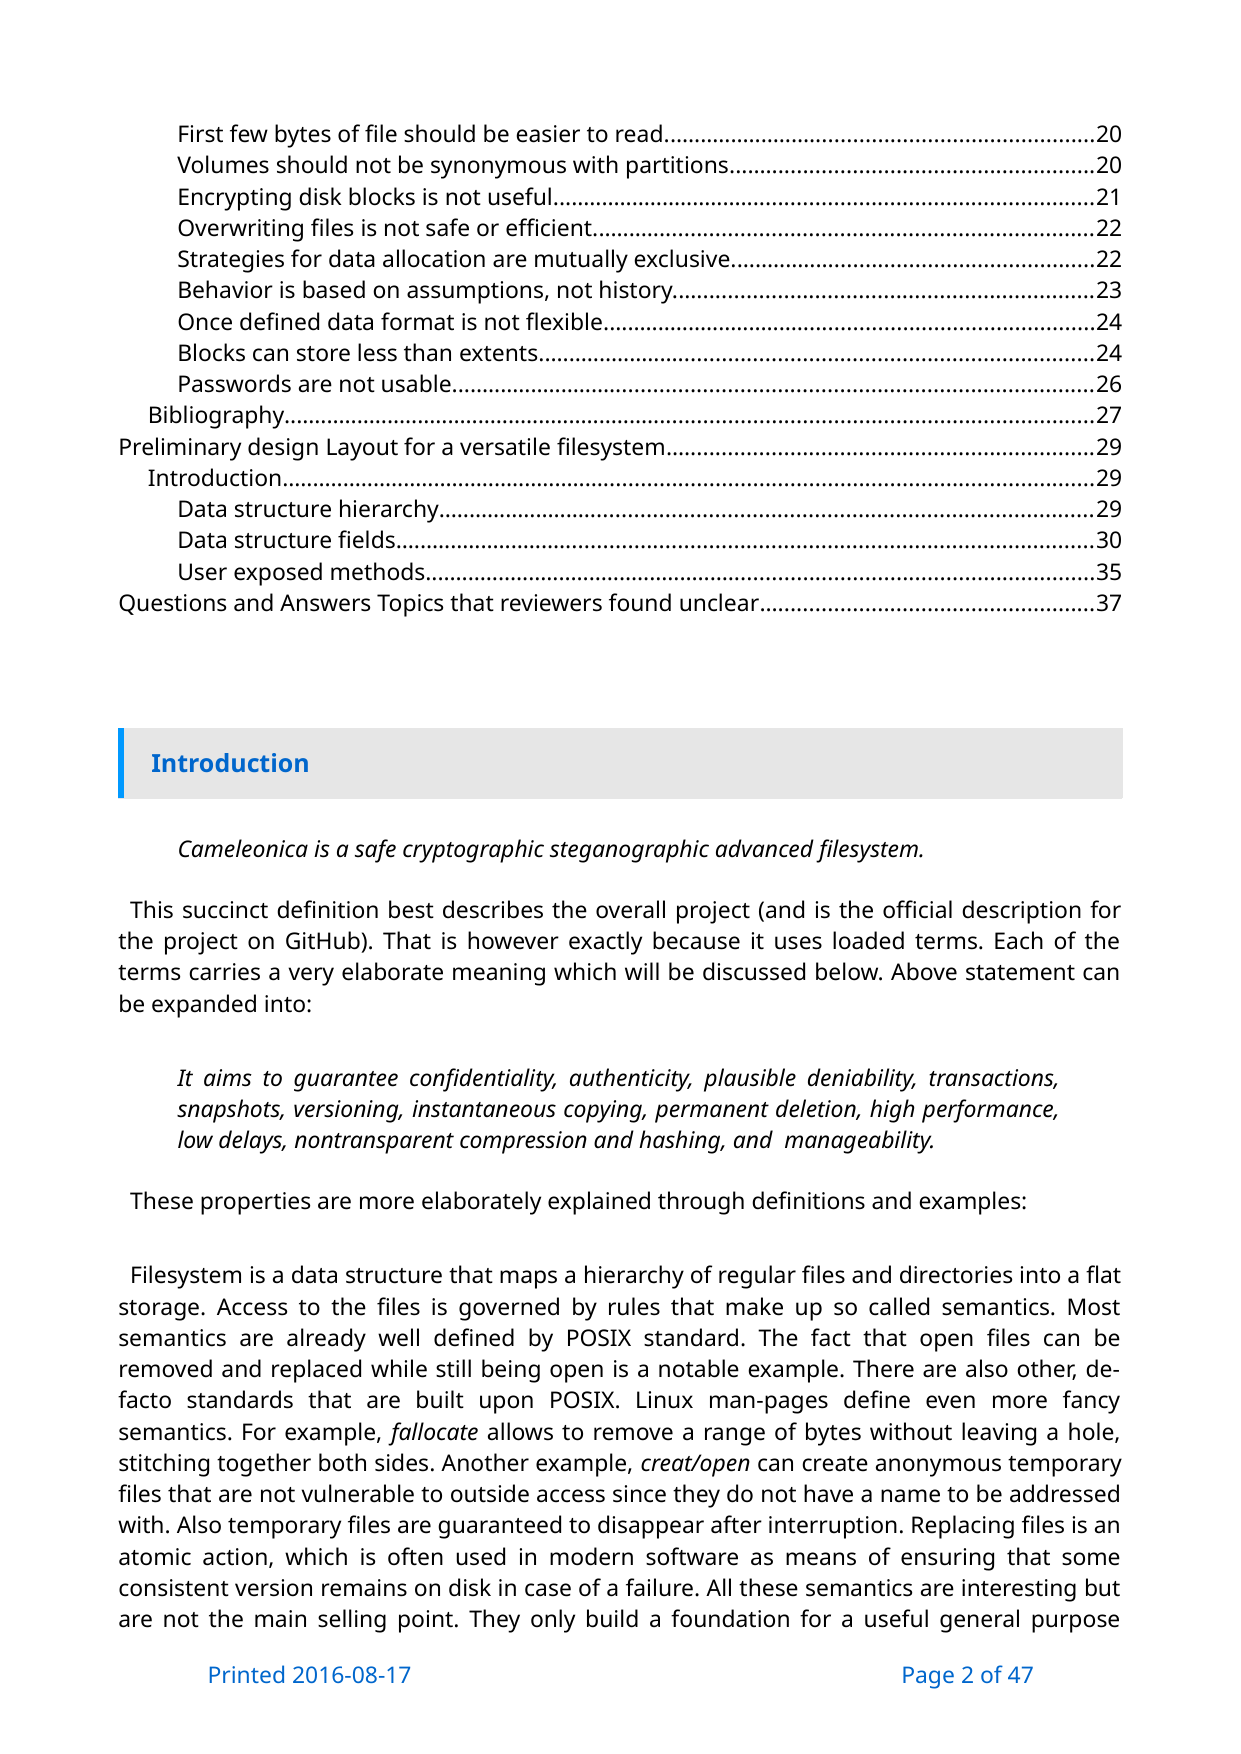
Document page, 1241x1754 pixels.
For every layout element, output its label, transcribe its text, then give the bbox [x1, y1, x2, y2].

text This succinct definition best describes the overall project (and is the official description for the project on GitHub). That is however exactly because it uses loaded terms. Each of the terms carries a very elaborate meaning which will be discussed below. Above statement can be expanded into: [118, 894, 1122, 1019]
text First few bytes of file should be easier to read. 20 [177, 118, 1122, 149]
text Volumes should not be synonymous with partitions. 20 [177, 149, 1122, 181]
text Bibliography 27 [148, 399, 1122, 431]
text Encrypting disk blocks is not useful. 21 [177, 181, 1122, 212]
text Data structure fields 30 [177, 524, 1122, 556]
text It aims to guarantee confidentiality, authenticity, plausible deniability, transactions, snapshots, versioning, instantaneous copying, permanent deletion, high performance, low delays, nontransparent compression and hashing, and manageability. [177, 1062, 1063, 1156]
text User exposed methods 35 [177, 556, 1122, 587]
text Filesystem is a data structure that maps a hierarchy of regular files and directories into a flat storage. Access to the files is governed by rules that make up so called semantics. Most semantics are already well defined by POSIX standard. The fact that open files can be removed and replaced while still being open is a notable example. There are also other, de-facto standards that are built upon POSIX. Linux man-pages define even more fancy semantics. For example, fallocate allows to remove a range of bytes without leaving a hole, stitching together both sides. Another example, creat/open can create anonymous temporary files that are not vulnerable to outside access since they do not have a name to be addressed with. Also temporary files are guaranteed to disappear after interruption. Replacing files is an atomic action, which is often used in modern software as means of ensuring that some consistent version remains on disk in case of a failure. All these semantics are interesting but are not the main selling point. They only build a foundation for a useful general purpose [118, 1259, 1122, 1634]
text These properties are more elaborately explained through definitions and examples: [118, 1185, 1122, 1216]
text Cameleonica is a safe cryptographic steganographic advanced filesystem. [177, 833, 1063, 864]
text Strategies for data allocation are mutually exclusive. 22 [177, 243, 1122, 274]
text Preliminary design Layout for a versatile filesystem 29 [118, 431, 1122, 462]
text Passwords are not usable. 26 [177, 368, 1122, 399]
subtitle Introduction [124, 729, 1122, 798]
text Blocks can store less than extents. 24 [177, 337, 1122, 368]
text Data structure hierarchy 29 [177, 493, 1122, 524]
text Behavior is based on assumptions, not history. 23 [177, 274, 1122, 306]
text Once defined data format is not flexible. 24 [177, 306, 1122, 337]
text Overwriting files is not safe or efficient. 22 [177, 212, 1122, 243]
text Questions and Answers Topics that reviewers found unclear 37 [118, 587, 1122, 618]
text Introduction 29 [148, 462, 1122, 493]
